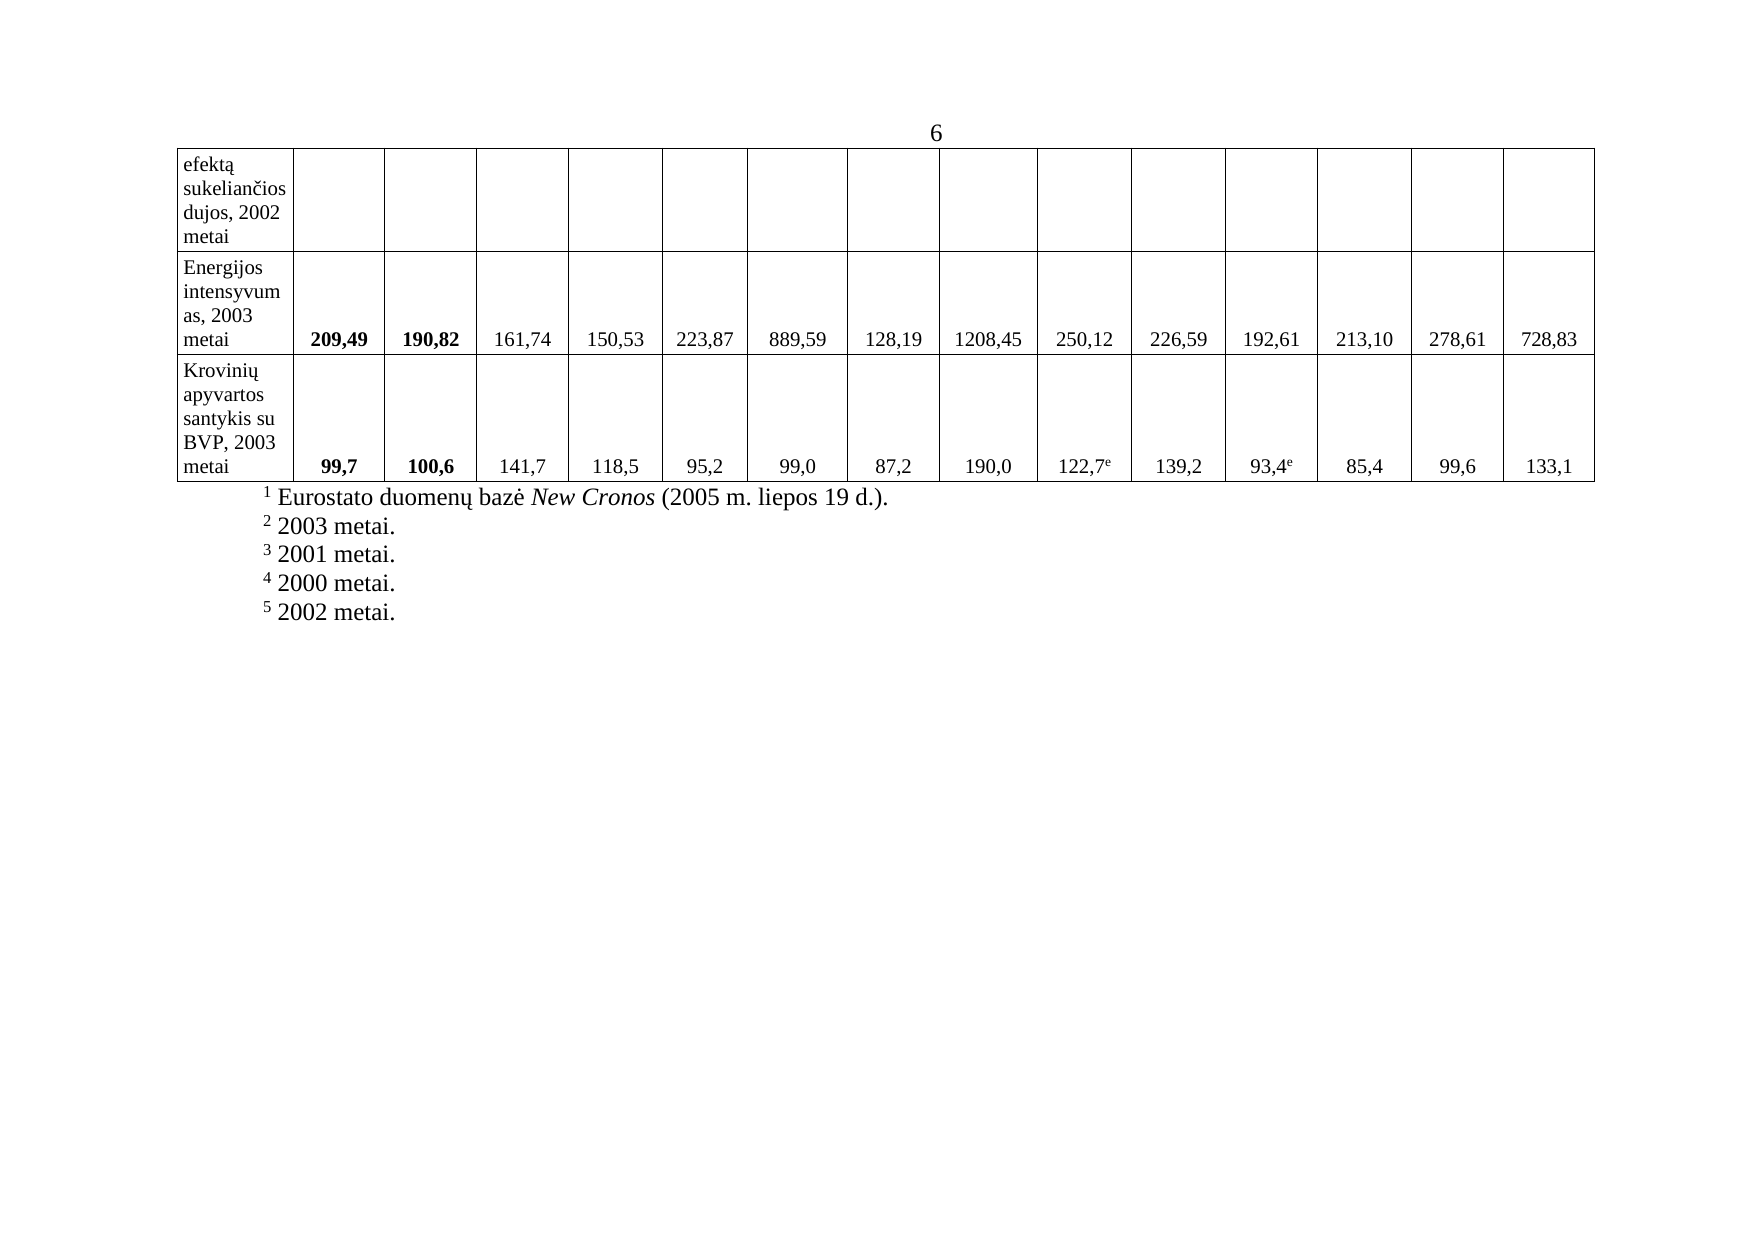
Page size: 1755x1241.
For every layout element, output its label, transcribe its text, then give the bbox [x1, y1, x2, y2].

table_cell 99,6 [1412, 355, 1503, 481]
table_cell efektą sukeliančios dujos, 2002 metai [178, 149, 293, 251]
table_cell [385, 149, 476, 251]
table_cell 1208,45 [940, 252, 1037, 354]
table_cell [294, 149, 384, 251]
table_cell [940, 149, 1037, 251]
table_cell [1226, 149, 1317, 251]
table_cell 141,7 [477, 355, 568, 481]
table_cell [748, 149, 847, 251]
table_cell 278,61 [1412, 252, 1503, 354]
table_cell 122,7e [1038, 355, 1131, 481]
table_cell 223,87 [663, 252, 747, 354]
text 3 2001 metai. [189, 539, 1695, 568]
table_cell 190,0 [940, 355, 1037, 481]
table_cell 213,10 [1318, 252, 1411, 354]
table_cell [1132, 149, 1225, 251]
table_cell 192,61 [1226, 252, 1317, 354]
table_cell 87,2 [848, 355, 939, 481]
table_cell 226,59 [1132, 252, 1225, 354]
table_cell 150,53 [569, 252, 662, 354]
table_cell 139,2 [1132, 355, 1225, 481]
table_cell [1318, 149, 1411, 251]
table_cell [1038, 149, 1131, 251]
text 1 Eurostato duomenų bazė New Cronos (2005 m. liepos 19 d.). [189, 482, 1695, 511]
text 5 2002 metai. [189, 597, 1695, 626]
table_cell [848, 149, 939, 251]
table_cell Energijos intensyvumas, 2003 metai [178, 252, 293, 354]
table_cell [663, 149, 747, 251]
table_cell 95,2 [663, 355, 747, 481]
table_cell 128,19 [848, 252, 939, 354]
text 4 2000 metai. [189, 568, 1695, 597]
table_cell [1504, 149, 1594, 251]
text 2 2003 metai. [189, 511, 1695, 539]
table_cell [1412, 149, 1503, 251]
table_cell [477, 149, 568, 251]
table_cell 889,59 [748, 252, 847, 354]
table_cell 250,12 [1038, 252, 1131, 354]
table_cell 161,74 [477, 252, 568, 354]
table_cell 209,49 [294, 252, 384, 354]
table_cell 728,83 [1504, 252, 1594, 354]
table_cell 133,1 [1504, 355, 1594, 481]
table_cell 190,82 [385, 252, 476, 354]
table_cell 93,4e [1226, 355, 1317, 481]
table_cell 118,5 [569, 355, 662, 481]
table_cell 100,6 [385, 355, 476, 481]
table_cell Krovinių apyvartos santykis su BVP, 2003 metai [178, 355, 293, 481]
table_cell 99,7 [294, 355, 384, 481]
table_cell [569, 149, 662, 251]
table_cell 85,4 [1318, 355, 1411, 481]
table_cell 99,0 [748, 355, 847, 481]
